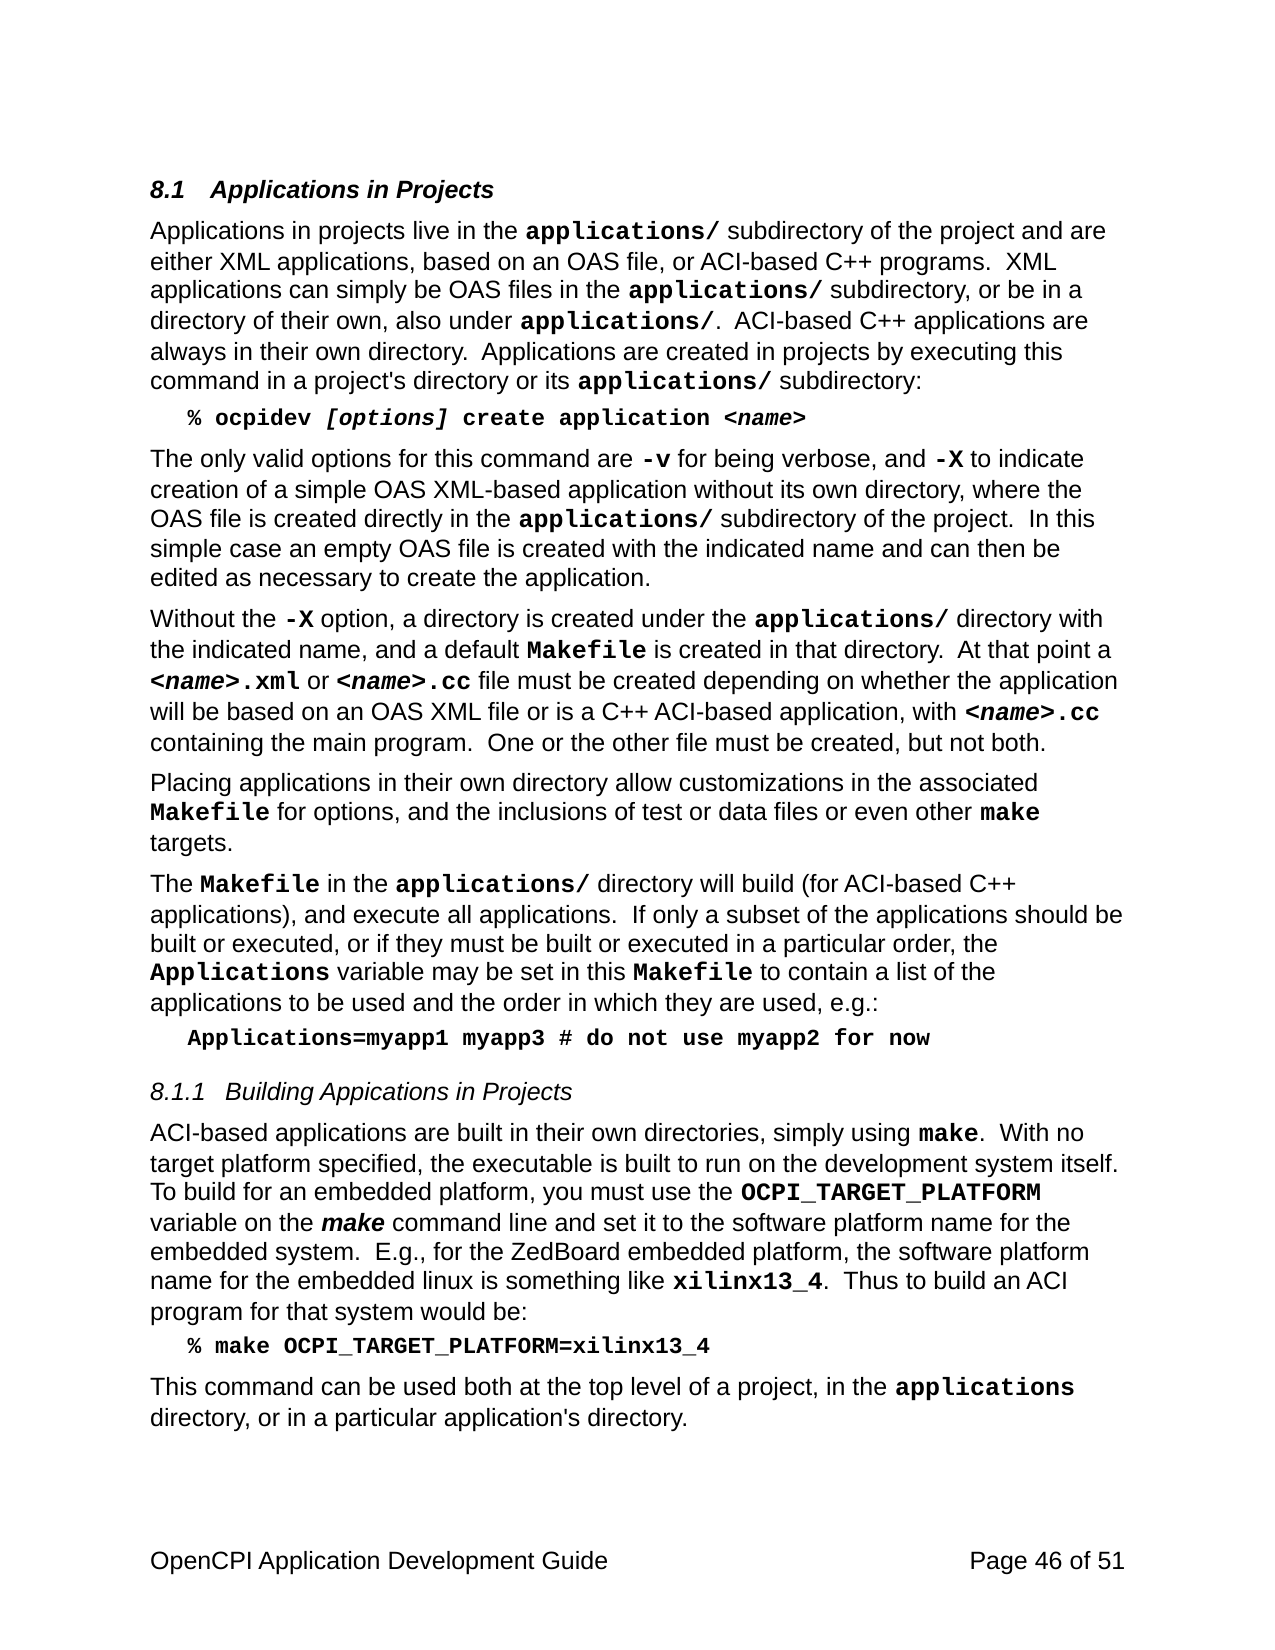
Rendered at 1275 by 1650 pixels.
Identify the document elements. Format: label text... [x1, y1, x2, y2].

text Applications=myapp1 myapp3 # do not use myapp2 for now [187, 1026, 1125, 1052]
text % make OCPI_TARGET_PLATFORM=xilinx13_4 [187, 1334, 1125, 1360]
text % ocpidev [options] create application <name> [187, 406, 1125, 432]
text Placing applications in their own directory allow customizations in the associated Makefile for options, and the inclusions of test or data files or even other make targets. [150, 768, 1125, 857]
subtitle Building Appications in Projects [150, 1077, 1125, 1106]
text Applications in projects live in the applications/ subdirectory of the project and are either XML applications, based on an OAS file, or ACI-based C++ programs. XML applications can simply be OAS files in the applications/ subdirectory, or be in a directory of their own, also under applications/. ACI-based C++ applications are always in their own directory. Applications are created in projects by executing this command in a project's directory or its applications/ subdirectory: [150, 216, 1125, 397]
text Without the -X option, a directory is created under the applications/ directory with the indicated name, and a default Makefile is created in that directory. At that point a <name>.xml or <name>.cc file must be created depending on whether the application will be based on an OAS XML file or is a C++ ACI-based application, with <name>.cc containing the main program. One or the other file must be created, but not both. [150, 604, 1125, 756]
text ACI-based applications are built in their own directories, simply using make. With no target platform specified, the executable is built to run on the development system itself. To build for an embedded platform, you must use the OCPI_TARGET_PLATFORM variable on the make command line and set it to the software platform name for the embedded system. E.g., for the ZedBoard embedded platform, the software platform name for the embedded linux is something like xilinx13_4. Thus to build an ACI program for that system would be: [150, 1118, 1125, 1325]
text The only valid options for this command are -v for being verbose, and -X to indicate creation of a simple OAS XML-based application without its own directory, where the OAS file is created directly in the applications/ subdirectory of the project. In this simple case an empty OAS file is created with the indicated name and can then be edited as necessary to create the application. [150, 444, 1125, 592]
subtitle Applications in Projects [150, 175, 1125, 204]
text This command can be used both at the top level of a project, in the applications directory, or in a particular application's directory. [150, 1372, 1125, 1432]
text The Makefile in the applications/ directory will build (for ACI-based C++ applications), and execute all applications. If only a subset of the applications should be built or executed, or if they must be built or executed in a particular order, the Applications variable may be set in this Makefile to contain a list of the applications to be used and the order in which they are used, e.g.: [150, 869, 1125, 1017]
